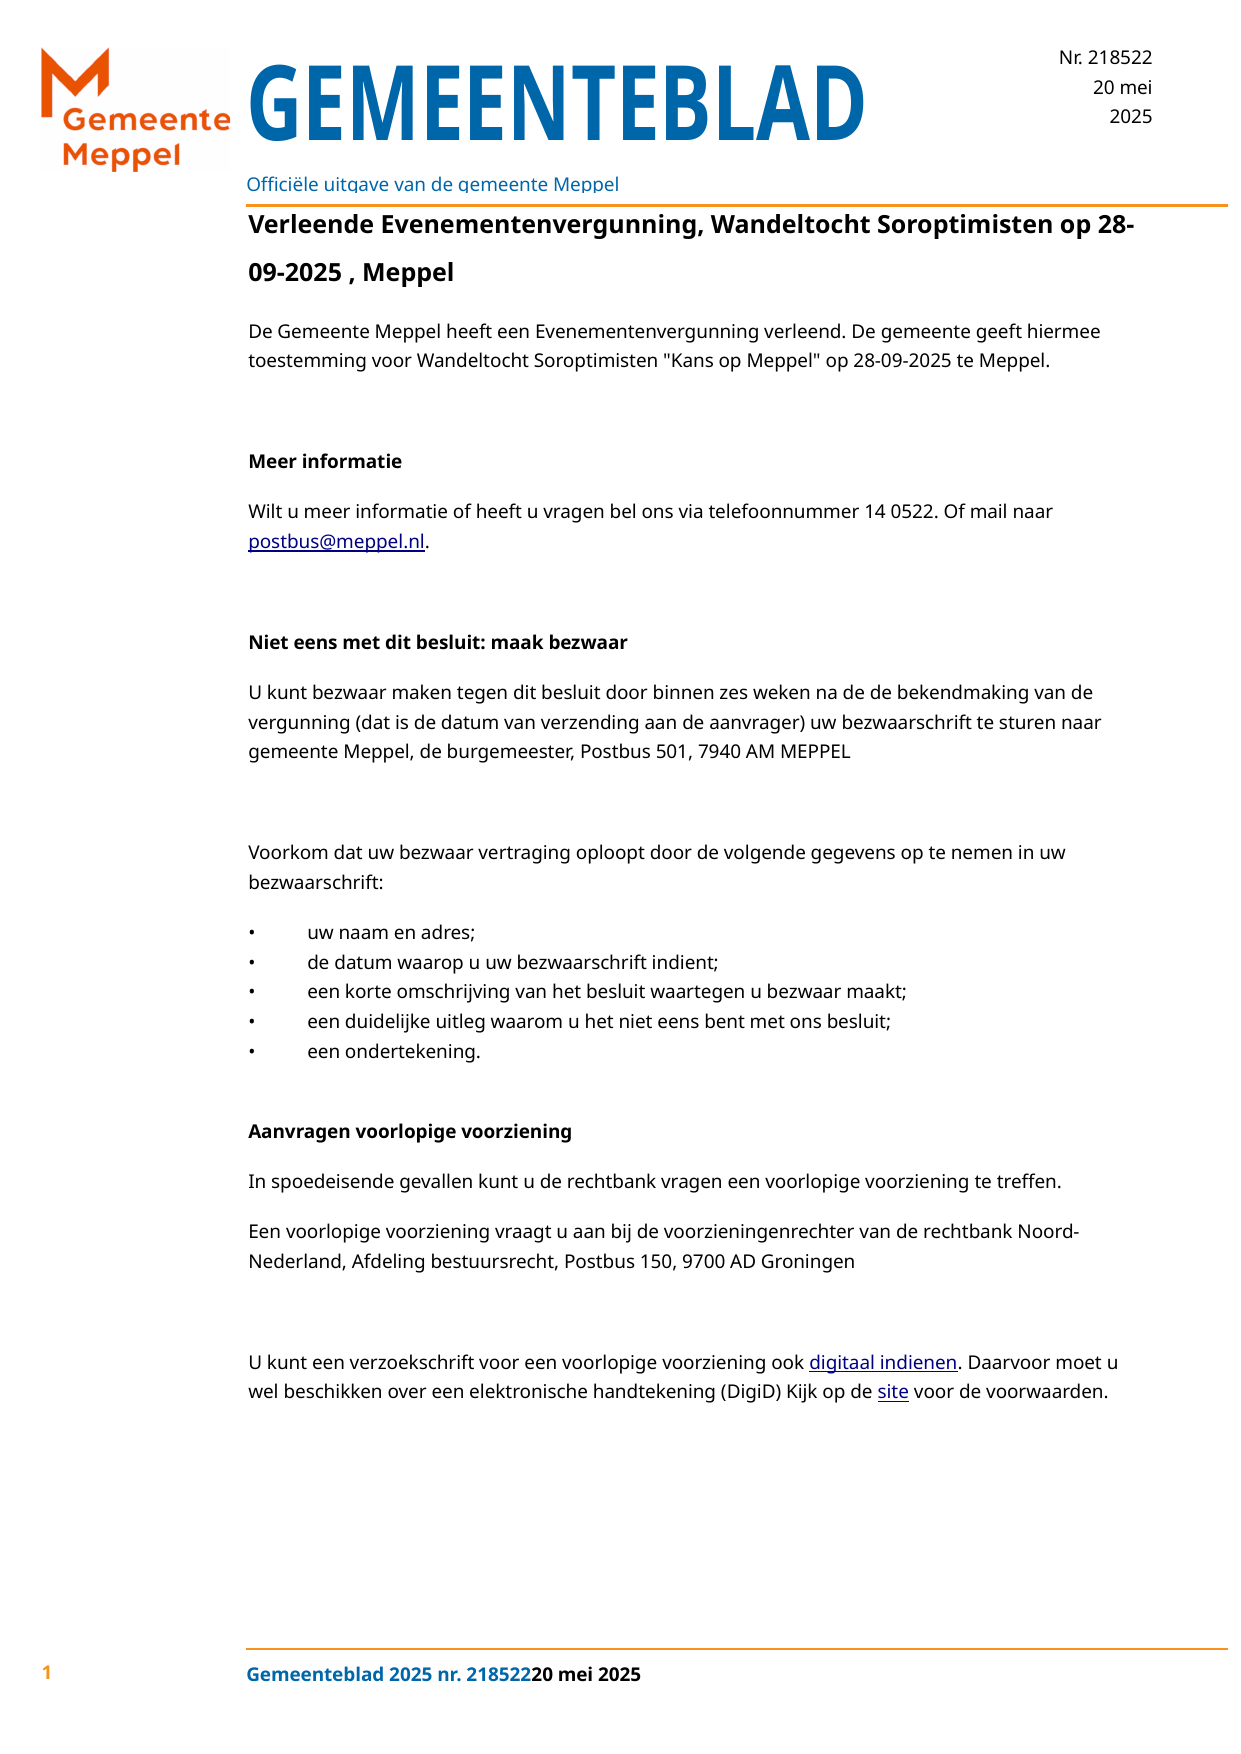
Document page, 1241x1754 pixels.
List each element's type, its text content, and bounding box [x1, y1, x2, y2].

text U kunt een verzoekschrift voor een voorlopige voorziening ook digitaal indienen. Daarvoor moet u wel beschikken over een elektronische handtekening (DigiD) Kijk op de site voor de voorwaarden. [248, 1349, 1152, 1404]
text In spoedeisende gevallen kunt u de rechtbank vragen een voorlopige voorziening te treffen. [248, 1168, 1152, 1194]
picture [41, 47, 231, 172]
list een korte omschrijving van het besluit waartegen u bezwaar maakt; [248, 979, 1152, 1004]
text Meer informatie [248, 448, 1152, 474]
text Niet eens met dit besluit: maak bezwaar [248, 629, 1152, 655]
list een ondertekening. [248, 1038, 1152, 1064]
text Verleende Evenementenvergunning, Wandeltocht Soroptimisten op 28-09-2025 , Meppel [248, 207, 1152, 288]
list uw naam en adres; [248, 919, 1152, 945]
list een duidelijke uitleg waarom u het niet eens bent met ons besluit; [248, 1008, 1152, 1034]
text Voorkom dat uw bezwaar vertraging oploopt door de volgende gegevens op te nemen in uw bezwaarschrift: [248, 839, 1152, 895]
text Een voorlopige voorziening vraagt u aan bij de voorzieningenrechter van de rechtbank Noord-Nederland, Afdeling bestuursrecht, Postbus 150, 9700 AD Groningen [248, 1219, 1152, 1274]
text U kunt bezwaar maken tegen dit besluit door binnen zes weken na de de bekendmaking van de vergunning (dat is de datum van verzending aan de aanvrager) uw bezwaarschrift te sturen naar gemeente Meppel, de burgemeester, Postbus 501, 7940 AM MEPPEL [248, 679, 1152, 764]
text Wilt u meer informatie of heeft u vragen bel ons via telefoonnummer 14 0522. Of mail naar postbus@meppel.nl. [248, 499, 1152, 554]
list de datum waarop u uw bezwaarschrift indient; [248, 949, 1152, 975]
text Aanvragen voorlopige voorziening [248, 1118, 1152, 1144]
text De Gemeente Meppel heeft een Evenementenvergunning verleend. De gemeente geeft hiermee toestemming voor Wandeltocht Soroptimisten "Kans op Meppel" op 28-09-2025 te Meppel. [248, 318, 1152, 373]
